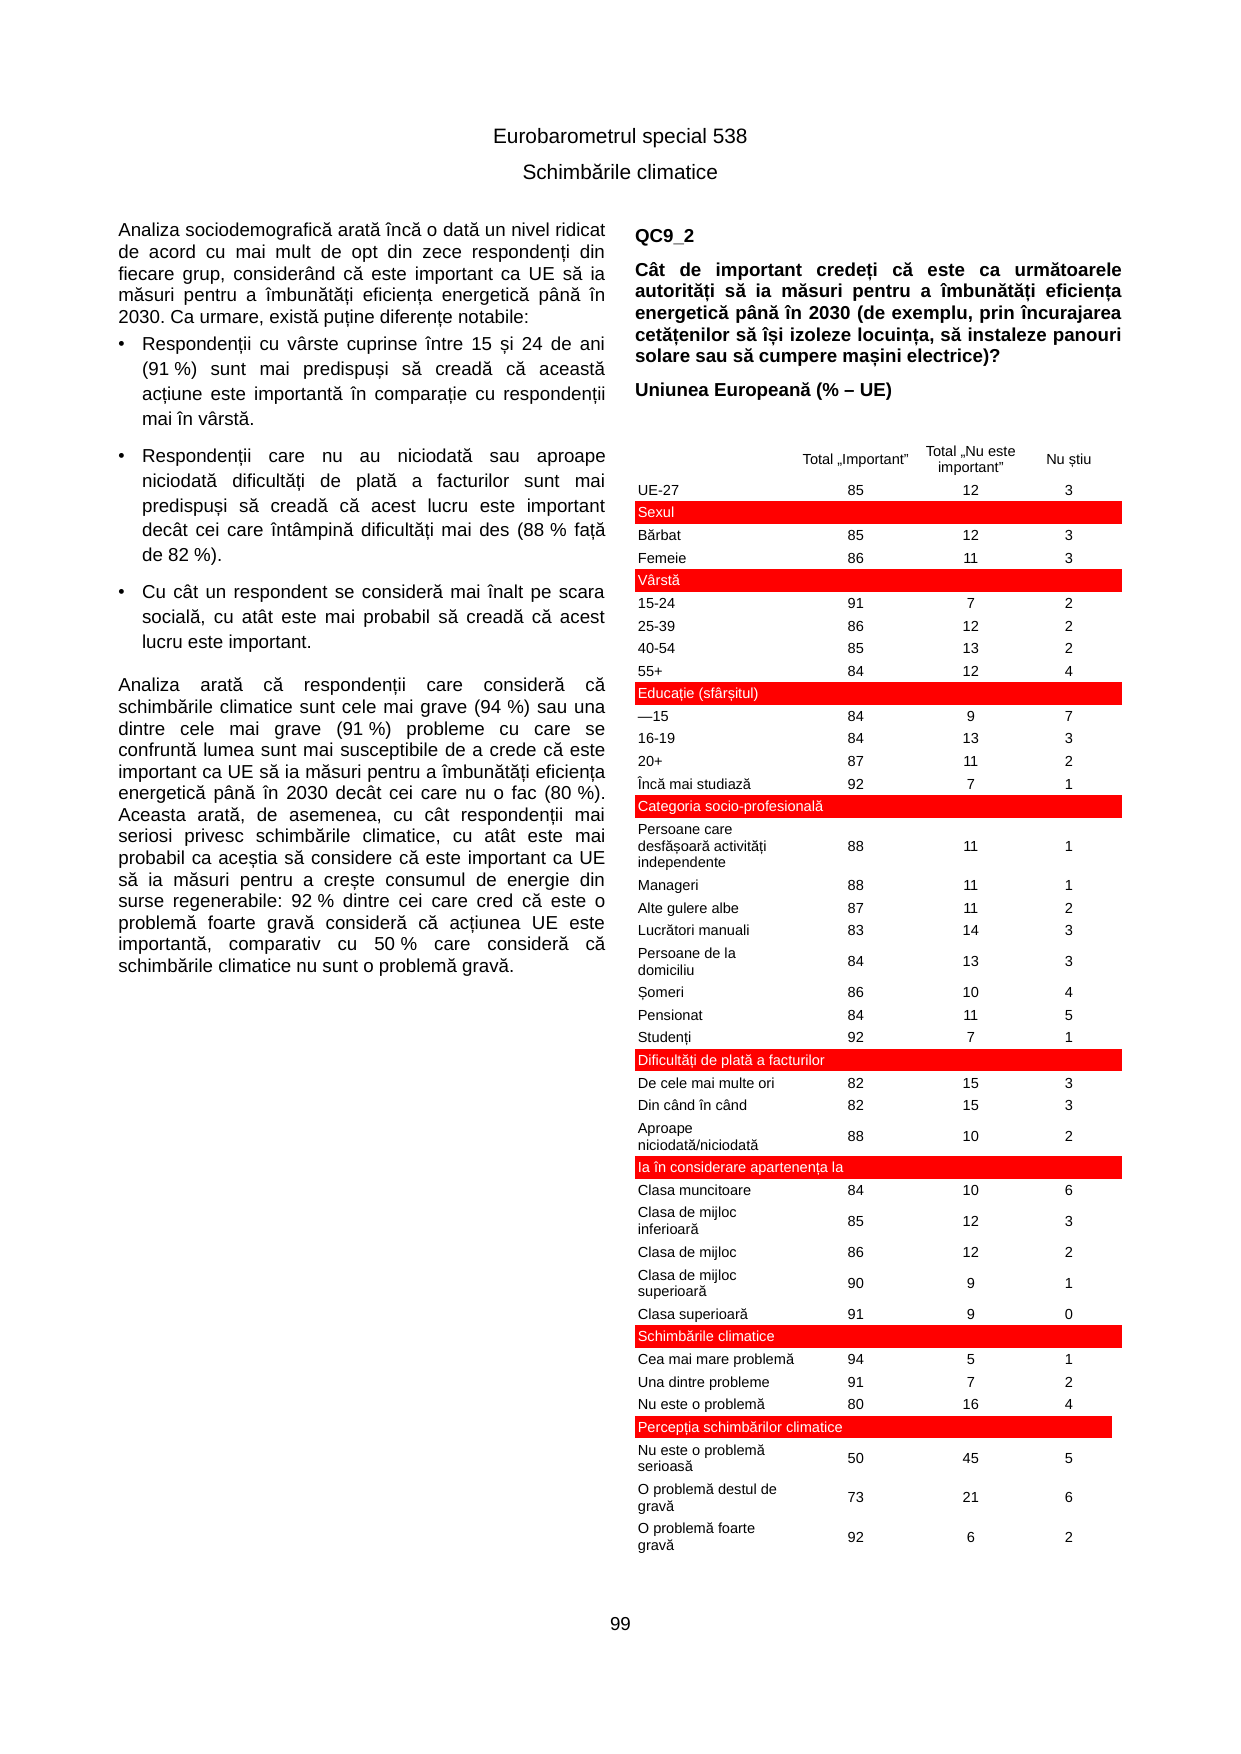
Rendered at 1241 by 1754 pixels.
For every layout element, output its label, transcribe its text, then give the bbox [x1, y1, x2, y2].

table_cell 9 [913, 1263, 1029, 1303]
table_cell 21 [913, 1478, 1029, 1517]
table_header [635, 439, 798, 479]
table_cell Schimbările climatice [635, 1325, 1122, 1348]
text Analiza arată că respondenții care consideră că schimbările climatice sunt cele mai grave (94 %) sau una dintre cele mai grave (91 %) probleme cu care se confruntă lumea sunt mai susceptibile de a crede că este important ca UE să ia măsuri pentru a îmbunătăți eficiența energetică până în 2030 decât cei care nu o fac (80 %). Aceasta arată, de asemenea, cu cât respondenții mai seriosi privesc schimbările climatice, cu atât este mai probabil ca aceștia să considere că este important ca UE să ia măsuri pentru a crește consumul de energie din surse regenerabile: 92 % dintre cei care cred că este o problemă foarte gravă consideră că acțiunea UE este importantă, comparativ cu 50 % care consideră că schimbările climatice nu sunt o problemă gravă. [118, 674, 605, 976]
table_cell 91 [799, 592, 912, 614]
table_cell [1109, 1348, 1122, 1370]
table_cell Femeie [635, 546, 798, 569]
table_cell [1109, 1179, 1122, 1201]
table_cell 85 [799, 524, 912, 546]
table_cell Nu este o problemă [635, 1393, 798, 1416]
table_cell [1109, 1438, 1122, 1478]
table_cell 12 [913, 479, 1029, 501]
text Uniunea Europeană (% – UE) [635, 378, 1122, 400]
table_cell 10 [913, 981, 1029, 1004]
table_cell Pensionat [635, 1004, 798, 1026]
table_cell 7 [913, 1370, 1029, 1393]
table_cell 3 [1029, 919, 1108, 942]
table_cell 4 [1029, 1393, 1108, 1416]
table_cell 94 [799, 1348, 912, 1370]
table_cell 12 [913, 614, 1029, 637]
table_cell O problemă destul de gravă [635, 1478, 798, 1517]
table_cell Clasa superioară [635, 1303, 798, 1325]
table_cell Nu este o problemă serioasă [635, 1438, 798, 1478]
table_cell Din când în când [635, 1094, 798, 1117]
table_cell 11 [913, 750, 1029, 772]
table_cell 4 [1029, 981, 1108, 1004]
table_cell 5 [913, 1348, 1029, 1370]
table_cell 85 [799, 1201, 912, 1241]
table_cell [1109, 524, 1122, 546]
table_cell [1109, 818, 1122, 874]
table_cell [1109, 1094, 1122, 1117]
list Respondenții care nu au niciodată sau aproape niciodată dificultăți de plată a facturilor sunt mai predispuși să creadă că acest lucru este important decât cei care întâmpină dificultăți mai des (88 % față de 82 %). [118, 445, 605, 566]
table_cell 1 [1029, 818, 1108, 874]
table_cell 3 [1029, 546, 1108, 569]
text QC9_2 [635, 225, 1122, 247]
table_cell UE-27 [635, 479, 798, 501]
table_cell 5 [1029, 1438, 1108, 1478]
table_cell [1109, 919, 1122, 942]
table_cell 11 [913, 1004, 1029, 1026]
table_cell [1109, 981, 1122, 1004]
table_cell Categoria socio-profesională [635, 795, 1122, 818]
table_cell [1109, 750, 1122, 772]
table_cell 10 [913, 1117, 1029, 1156]
table_cell [1109, 1478, 1122, 1517]
table_cell 88 [799, 874, 912, 896]
table_cell 3 [1029, 524, 1108, 546]
table_cell [1109, 1303, 1122, 1325]
table_cell [1109, 896, 1122, 919]
table_cell 7 [1029, 705, 1108, 727]
table_header Total „Nu este important” [913, 439, 1029, 479]
table_cell 88 [799, 1117, 912, 1156]
table_cell 85 [799, 479, 912, 501]
table_cell Una dintre probleme [635, 1370, 798, 1393]
table_cell 12 [913, 1201, 1029, 1241]
table_cell 84 [799, 705, 912, 727]
table_cell O problemă foarte gravă [635, 1517, 798, 1556]
table_cell 12 [913, 660, 1029, 682]
table_cell 84 [799, 727, 912, 750]
table_cell 0 [1029, 1303, 1108, 1325]
table_cell 45 [913, 1438, 1029, 1478]
table_cell 88 [799, 818, 912, 874]
table_cell 82 [799, 1094, 912, 1117]
table_cell 11 [913, 818, 1029, 874]
table_cell [1109, 1117, 1122, 1156]
table_cell [1109, 592, 1122, 614]
table_cell 11 [913, 874, 1029, 896]
table_cell 9 [913, 1303, 1029, 1325]
table_cell 1 [1029, 1348, 1108, 1370]
table_cell 40-54 [635, 637, 798, 659]
text Cât de important credeți că este ca următoarele autorități să ia măsuri pentru a îmbunătăți eficiența energetică până în 2030 (de exemplu, prin încurajarea cetățenilor să își izoleze locuința, să instaleze panouri solare sau să cumpere mașini electrice)? [635, 259, 1122, 366]
table_cell Sexul [635, 501, 1122, 524]
table_cell Persoane de la domiciliu [635, 942, 798, 981]
table_cell 6 [913, 1517, 1029, 1556]
table_cell 6 [1029, 1478, 1108, 1517]
table_cell [1109, 546, 1122, 569]
table_cell 91 [799, 1303, 912, 1325]
table_cell 2 [1029, 750, 1108, 772]
table_cell 87 [799, 750, 912, 772]
table_cell [1109, 1241, 1122, 1263]
table_cell Aproape niciodată/niciodată [635, 1117, 798, 1156]
table_cell [1109, 1201, 1122, 1241]
table_cell 85 [799, 637, 912, 659]
table_cell 2 [1029, 1370, 1108, 1393]
table_cell 86 [799, 614, 912, 637]
table_cell 2 [1029, 614, 1108, 637]
table_cell Alte gulere albe [635, 896, 798, 919]
table_cell Încă mai studiază [635, 773, 798, 795]
table_cell 25-39 [635, 614, 798, 637]
table_cell 1 [1029, 1026, 1108, 1049]
table_header Total „Important” [799, 439, 912, 479]
table_cell 15 [913, 1071, 1029, 1094]
table_cell Cea mai mare problemă [635, 1348, 798, 1370]
table_cell 1 [1029, 773, 1108, 795]
table_cell 2 [1029, 592, 1108, 614]
table_cell [1109, 1517, 1122, 1556]
table_cell Clasa muncitoare [635, 1179, 798, 1201]
table_cell 2 [1029, 1517, 1108, 1556]
table_cell 7 [913, 773, 1029, 795]
table_cell 3 [1029, 727, 1108, 750]
table_cell Persoane care desfășoară activități independente [635, 818, 798, 874]
table_header Nu știu [1029, 439, 1108, 479]
table_cell 73 [799, 1478, 912, 1517]
table_cell 55+ [635, 660, 798, 682]
table_cell 16-19 [635, 727, 798, 750]
table_cell [1109, 637, 1122, 659]
table_cell [1109, 1370, 1122, 1393]
table_cell Dificultăți de plată a facturilor [635, 1049, 1122, 1071]
table_cell 92 [799, 1517, 912, 1556]
table_cell 50 [799, 1438, 912, 1478]
table_cell [1109, 479, 1122, 501]
table_cell 15 [913, 1094, 1029, 1117]
table_cell 86 [799, 546, 912, 569]
table_cell 3 [1029, 1201, 1108, 1241]
list Respondenții cu vârste cuprinse între 15 și 24 de ani (91 %) sunt mai predispuși să creadă că această acțiune este importantă în comparație cu respondenții mai în vârstă. [118, 333, 605, 429]
table_cell 86 [799, 1241, 912, 1263]
table_header [1109, 439, 1122, 479]
table_cell 2 [1029, 1117, 1108, 1156]
table_cell 2 [1029, 896, 1108, 919]
table_cell 7 [913, 1026, 1029, 1049]
table_cell 20+ [635, 750, 798, 772]
table_cell Lucrători manuali [635, 919, 798, 942]
text Analiza sociodemografică arată încă o dată un nivel ridicat de acord cu mai mult de opt din zece respondenți din fiecare grup, considerând că este important ca UE să ia măsuri pentru a îmbunătăți eficiența energetică până în 2030. Ca urmare, există puține diferențe notabile: [118, 219, 605, 327]
table_cell 6 [1029, 1179, 1108, 1201]
table_cell 82 [799, 1071, 912, 1094]
table_cell 10 [913, 1179, 1029, 1201]
table_cell 86 [799, 981, 912, 1004]
table_cell 2 [1029, 637, 1108, 659]
table_cell [1109, 1263, 1122, 1303]
table_cell 92 [799, 1026, 912, 1049]
table_cell [1109, 660, 1122, 682]
table_cell [1109, 773, 1122, 795]
table_cell [1109, 1004, 1122, 1026]
table_cell Educație (sfârșitul) [635, 682, 1122, 705]
table_cell 5 [1029, 1004, 1108, 1026]
table_cell Clasa de mijloc superioară [635, 1263, 798, 1303]
table_cell 11 [913, 546, 1029, 569]
table_cell 84 [799, 660, 912, 682]
table_cell 13 [913, 942, 1029, 981]
table_cell 11 [913, 896, 1029, 919]
table_cell Bărbat [635, 524, 798, 546]
table_cell Clasa de mijloc inferioară [635, 1201, 798, 1241]
table_cell Studenți [635, 1026, 798, 1049]
table_cell 91 [799, 1370, 912, 1393]
table_cell 84 [799, 1179, 912, 1201]
table_cell Percepția schimbărilor climatice [635, 1416, 1112, 1438]
table_cell 3 [1029, 942, 1108, 981]
table_cell 84 [799, 1004, 912, 1026]
table_cell 1 [1029, 874, 1108, 896]
table_cell 4 [1029, 660, 1108, 682]
table_cell Manageri [635, 874, 798, 896]
table_cell [1109, 942, 1122, 981]
table_cell 90 [799, 1263, 912, 1303]
table_cell 15-24 [635, 592, 798, 614]
table_cell 12 [913, 1241, 1029, 1263]
table_cell 9 [913, 705, 1029, 727]
list Cu cât un respondent se consideră mai înalt pe scara socială, cu atât este mai probabil să creadă că acest lucru este important. [118, 581, 605, 653]
table_cell 16 [913, 1393, 1029, 1416]
table_cell Clasa de mijloc [635, 1241, 798, 1263]
table_cell 13 [913, 637, 1029, 659]
table_cell [1109, 1071, 1122, 1094]
table_cell 14 [913, 919, 1029, 942]
table_cell 2 [1029, 1241, 1108, 1263]
table_cell 83 [799, 919, 912, 942]
table_cell [1109, 727, 1122, 750]
table_cell 92 [799, 773, 912, 795]
table_cell 87 [799, 896, 912, 919]
table_cell 84 [799, 942, 912, 981]
table_cell 1 [1029, 1263, 1108, 1303]
table_cell [1109, 1026, 1122, 1049]
table_cell 3 [1029, 1071, 1108, 1094]
table_cell [1109, 874, 1122, 896]
table_cell De cele mai multe ori [635, 1071, 798, 1094]
table_cell [1109, 614, 1122, 637]
table_cell —15 [635, 705, 798, 727]
table_cell [1109, 1393, 1122, 1416]
table_cell Ia în considerare apartenența la [635, 1156, 1122, 1179]
table_cell 12 [913, 524, 1029, 546]
table_cell Șomeri [635, 981, 798, 1004]
table_cell 3 [1029, 1094, 1108, 1117]
table_cell 80 [799, 1393, 912, 1416]
table_cell 7 [913, 592, 1029, 614]
table_cell [1109, 705, 1122, 727]
table_cell [1112, 1416, 1122, 1438]
table_cell Vârstă [635, 569, 1122, 592]
table_cell 3 [1029, 479, 1108, 501]
table_cell 13 [913, 727, 1029, 750]
